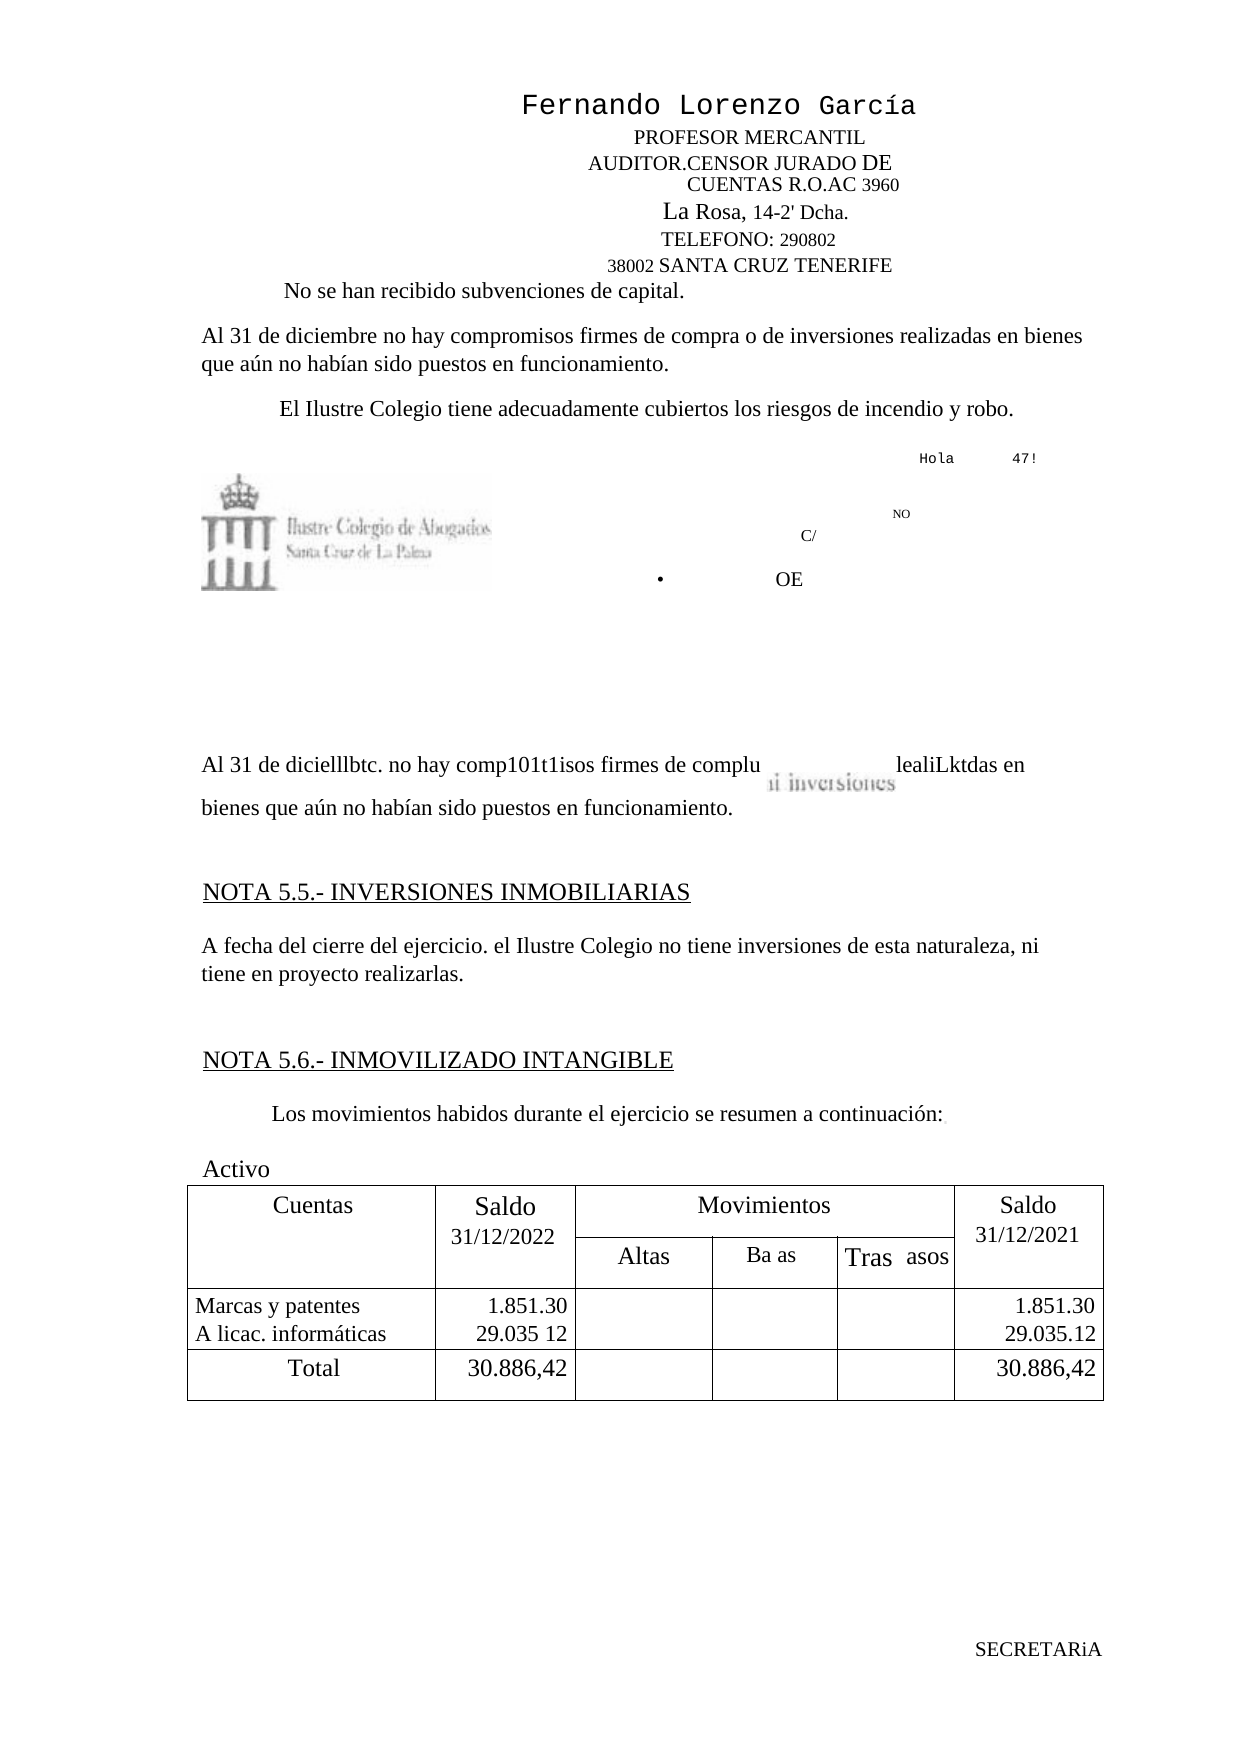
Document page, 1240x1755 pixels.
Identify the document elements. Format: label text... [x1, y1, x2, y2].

table_cell Altas [576, 1238, 696, 1288]
text NO [492, 507, 1090, 521]
table_cell [838, 1350, 954, 1400]
table_cell [696, 1289, 712, 1349]
text Hola 47! [201, 450, 1090, 468]
table_cell 30.886,42 [436, 1350, 575, 1400]
text Los movimientos habidos durante el ejercicio se resumen a continuación: [271, 1100, 1089, 1127]
table_header [838, 1186, 954, 1236]
table_header Movimientos [696, 1186, 838, 1236]
subtitle NOTA 5.6.- INMOVILIZADO INTANGIBLE [202, 1045, 1090, 1074]
table_cell 1.851.30 29.035.12 [955, 1289, 1103, 1349]
text A fecha del cierre del ejercicio. el Ilustre Colegio no tiene inversiones de esta naturaleza, ni tiene en proyecto realizarlas. [201, 932, 1089, 987]
table_cell Ba as [713, 1238, 837, 1288]
table_cell [696, 1238, 712, 1288]
table_header Cuentas [188, 1186, 435, 1288]
text Al 31 de dicielllbtc. no hay comp101t1isos firmes de complu lealiLktdas en bienes que aún no habían sido puestos en funcionamiento. [201, 751, 1089, 820]
table_cell [576, 1289, 696, 1349]
table_header [576, 1186, 696, 1236]
table_cell [696, 1350, 712, 1400]
table_cell Total [188, 1350, 435, 1400]
subtitle Activo [202, 1154, 1090, 1183]
table_cell Tras [838, 1238, 896, 1288]
table_cell Marcas y patentes A licac. informáticas [188, 1289, 435, 1349]
table_cell [838, 1289, 954, 1349]
table_cell [576, 1350, 696, 1400]
text El Ilustre Colegio tiene adecuadamente cubiertos los riesgos de incendio y robo. [204, 394, 1090, 421]
table_cell 1.851.30 29.035 12 [436, 1289, 575, 1349]
text No se han recibido subvenciones de capital. [283, 277, 1089, 303]
table_header Saldo 31/12/2022 [436, 1186, 575, 1288]
table_cell 30.886,42 [955, 1350, 1103, 1400]
subtitle NOTA 5.5.- INVERSIONES INMOBILIARIAS [202, 877, 1090, 906]
text C/ [492, 526, 1090, 545]
text Al 31 de diciembre no hay compromisos firmes de compra o de inversiones realizadas en bienes que aún no habían sido puestos en funcionamiento. [201, 322, 1089, 376]
table_header Saldo 31/12/2021 [955, 1186, 1103, 1288]
table_cell [713, 1350, 837, 1400]
text • OE [492, 567, 1141, 591]
table_cell [713, 1289, 837, 1349]
table_cell asos [896, 1238, 954, 1288]
